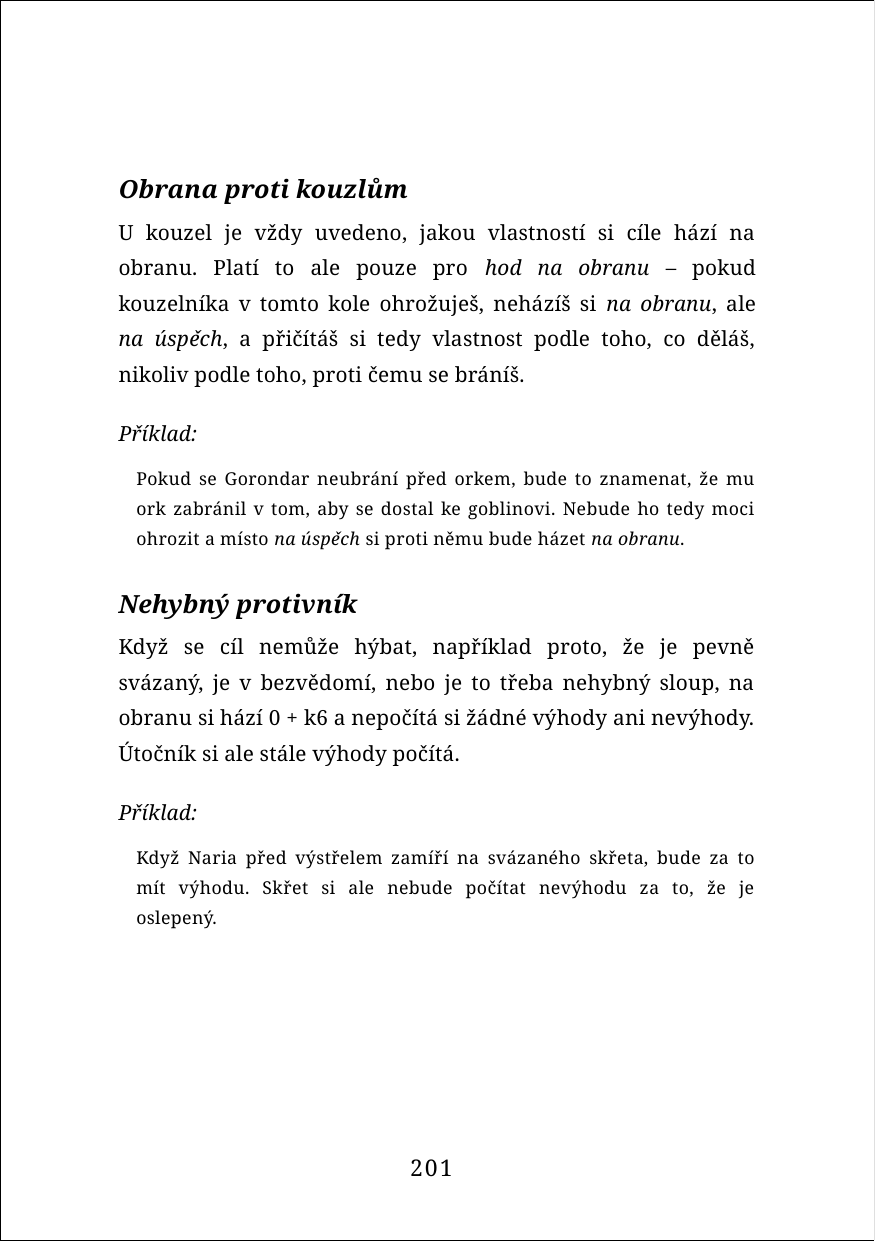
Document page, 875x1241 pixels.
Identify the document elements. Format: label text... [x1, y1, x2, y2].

subtitle Obrana proti kouzlům [118, 172, 756, 206]
text Když Naria před výstřelem zamíří na svázaného skřeta, bude za to mít výhodu. Skřet si ale nebude počítat nevýhodu za to, že je oslepený. [136, 845, 756, 930]
text Příklad: [118, 798, 756, 826]
text U kouzel je vždy uvedeno, jakou vlastností si cíle hází na obranu. Platí to ale pouze pro hod na obranu – pokud kouzelníka v tomto kole ohrožuješ, neházíš si na obranu, ale na úspěch, a přičítáš si tedy vlastnost podle toho, co děláš, nikoliv podle toho, proti čemu se bráníš. [118, 218, 756, 388]
text Příklad: [118, 419, 756, 447]
subtitle Nehybný protivník [118, 586, 756, 620]
text Když se cíl nemůže hýbat, například proto, že je pevně svázaný, je v bezvědomí, nebo je to třeba nehybný sloup, na obranu si hází 0 + k6 a nepočítá si žádné výhody ani nevýhody. Útočník si ale stále výhody počítá. [118, 632, 756, 767]
text Pokud se Gorondar neubrání před orkem, bude to znamenat, že mu ork zabránil v tom, aby se dostal ke goblinovi. Nebude ho tedy moci ohrozit a místo na úspěch si proti němu bude házet na obranu. [136, 466, 756, 551]
